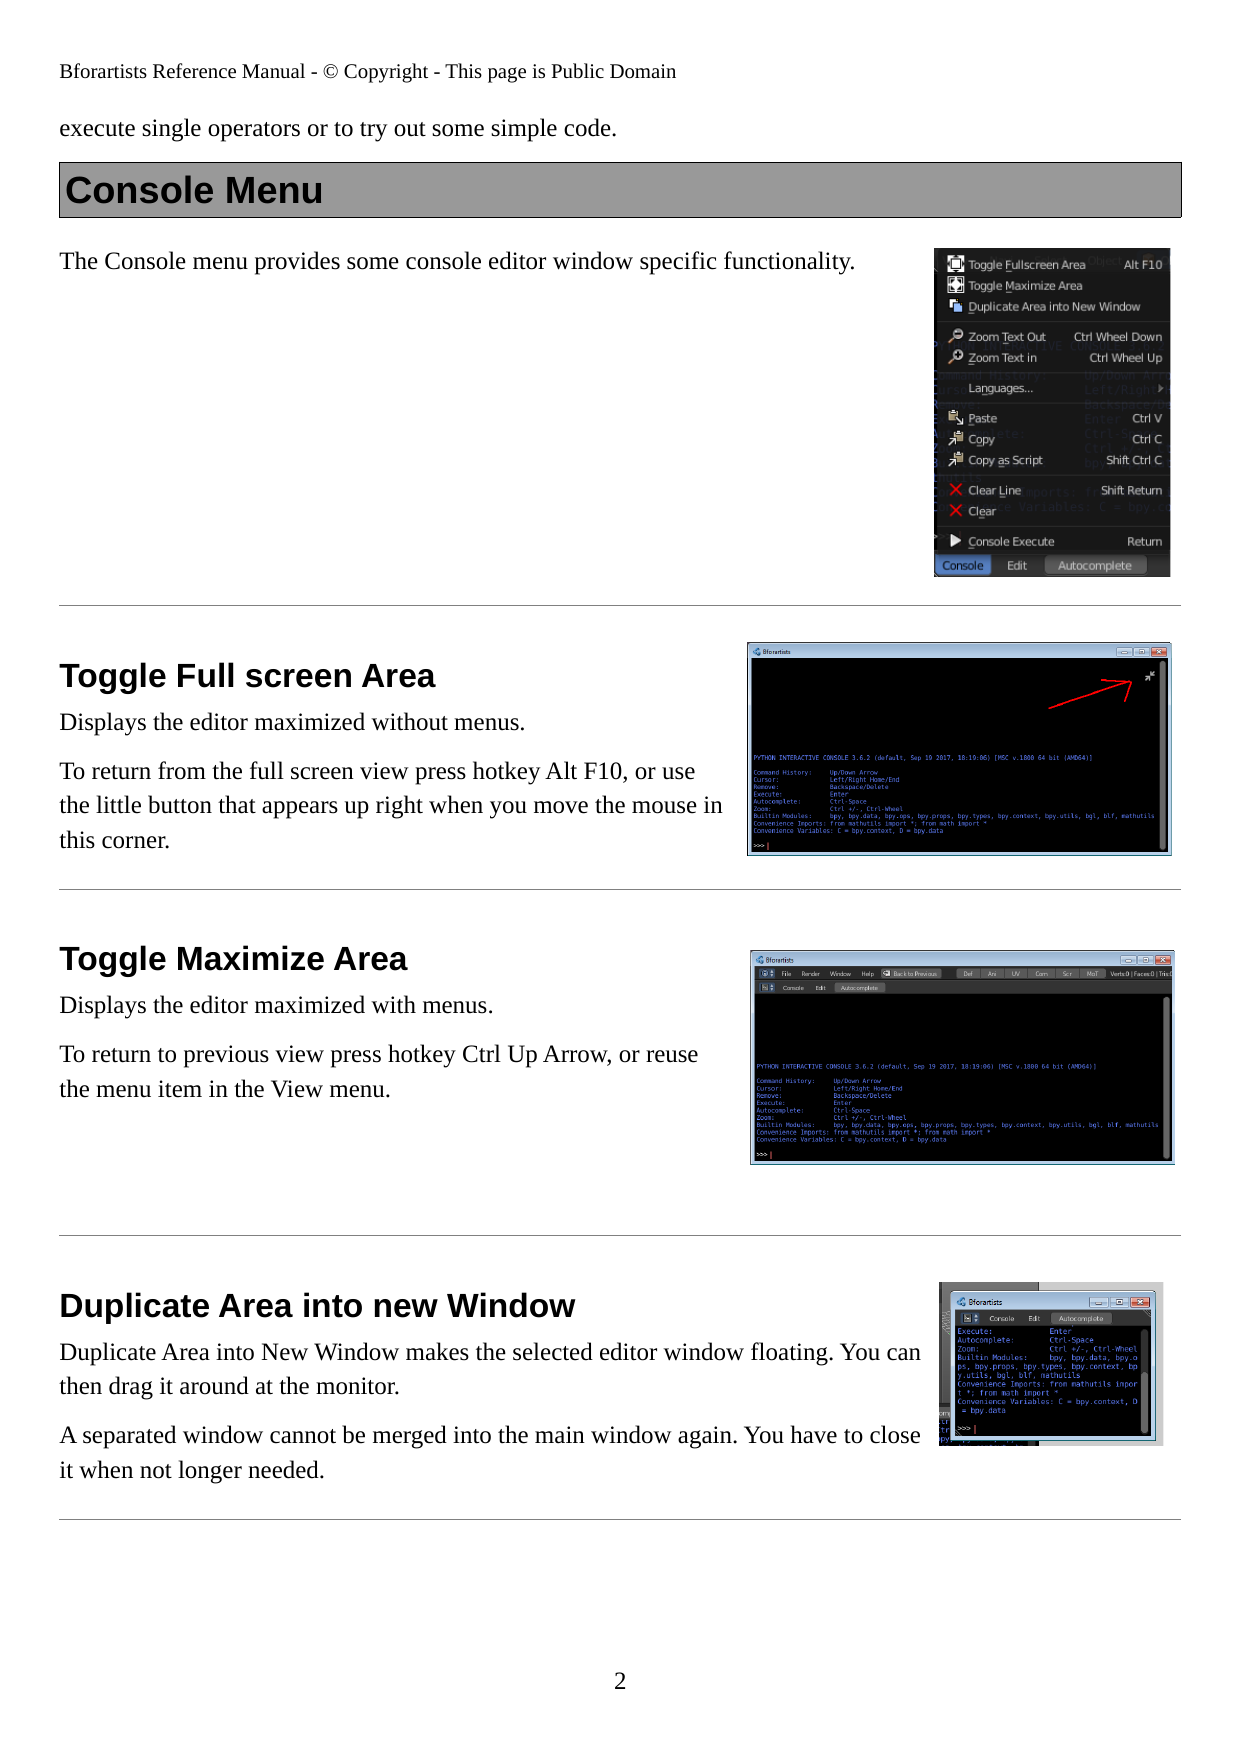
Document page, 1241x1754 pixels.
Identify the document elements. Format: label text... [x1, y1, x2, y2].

text A separated window cannot be merged into the main window again. You have to close it when not longer needed. [59, 1421, 1181, 1484]
text To return to previous view press hotkey Ctrl Up Arrow, or reuse the menu item in the View menu. [59, 1039, 750, 1102]
picture [939, 1282, 1164, 1446]
text execute single operators or to try out some simple code. [59, 113, 1181, 141]
picture [747, 642, 1172, 856]
picture [750, 950, 1175, 1165]
subtitle Toggle Full screen Area [59, 656, 747, 694]
subtitle [1164, 1286, 1181, 1324]
picture [934, 248, 1171, 577]
text To return from the full screen view press hotkey Alt F10, or use the little button that appears up right when you move the mouse in this corner. [59, 756, 747, 854]
subtitle Toggle Maximize Area [59, 939, 1181, 978]
text Displays the editor maximized with menus. [59, 990, 750, 1019]
text Duplicate Area into New Window makes the selected editor window floating. You can then drag it around at the monitor. [59, 1337, 939, 1400]
subtitle Duplicate Area into new Window [59, 1286, 939, 1324]
table_header Console Menu [60, 163, 1181, 217]
text The Console menu provides some console editor window specific functionality. [59, 246, 1181, 274]
text Displays the editor maximized without menus. [59, 707, 747, 736]
